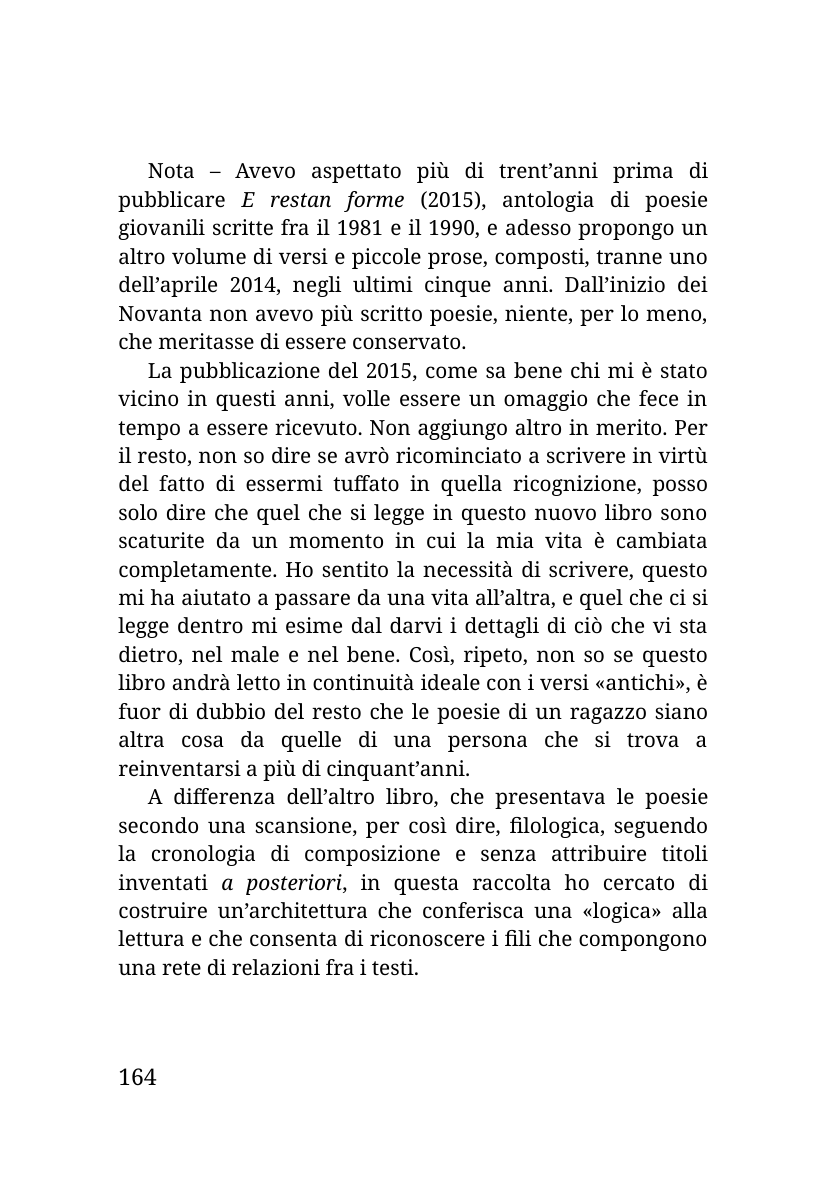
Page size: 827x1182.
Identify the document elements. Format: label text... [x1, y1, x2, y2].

text La pubblicazione del 2015, come sa bene chi mi è stato vicino in questi anni, volle essere un omaggio che fece in tempo a essere ricevuto. Non aggiungo altro in merito. Per il resto, non so dire se avrò ricominciato a scrivere in virtù del fatto di essermi tuffato in quella ricognizione, posso solo dire che quel che si legge in questo nuovo libro sono scaturite da un momento in cui la mia vita è cambiata completamente. Ho sentito la necessità di scrivere, questo mi ha aiutato a passare da una vita all’altra, e quel che ci si legge dentro mi esime dal darvi i dettagli di ciò che vi sta dietro, nel male e nel bene. Così, ripeto, non so se questo libro andrà letto in continuità ideale con i versi «antichi», è fuor di dubbio del resto che le poesie di un ragazzo siano altra cosa da quelle di una persona che si trova a reinventarsi a più di cinquant’anni. [118, 356, 709, 782]
text Nota – Avevo aspettato più di trent’anni prima di pubblicare E restan forme (2015), antologia di poesie giovanili scritte fra il 1981 e il 1990, e adesso propongo un altro volume di versi e piccole prose, composti, tranne uno dell’aprile 2014, negli ultimi cinque anni. Dall’inizio dei Novanta non avevo più scritto poesie, niente, per lo meno, che meritasse di essere conservato. [118, 157, 709, 356]
text A differenza dell’altro libro, che presentava le poesie secondo una scansione, per così dire, filologica, seguendo la cronologia di composizione e senza attribuire titoli inventati a posteriori, in questa raccolta ho cercato di costruire un’architettura che conferisca una «logica» alla lettura e che consenta di riconoscere i fili che compongono una rete di relazioni fra i testi. [118, 782, 709, 981]
